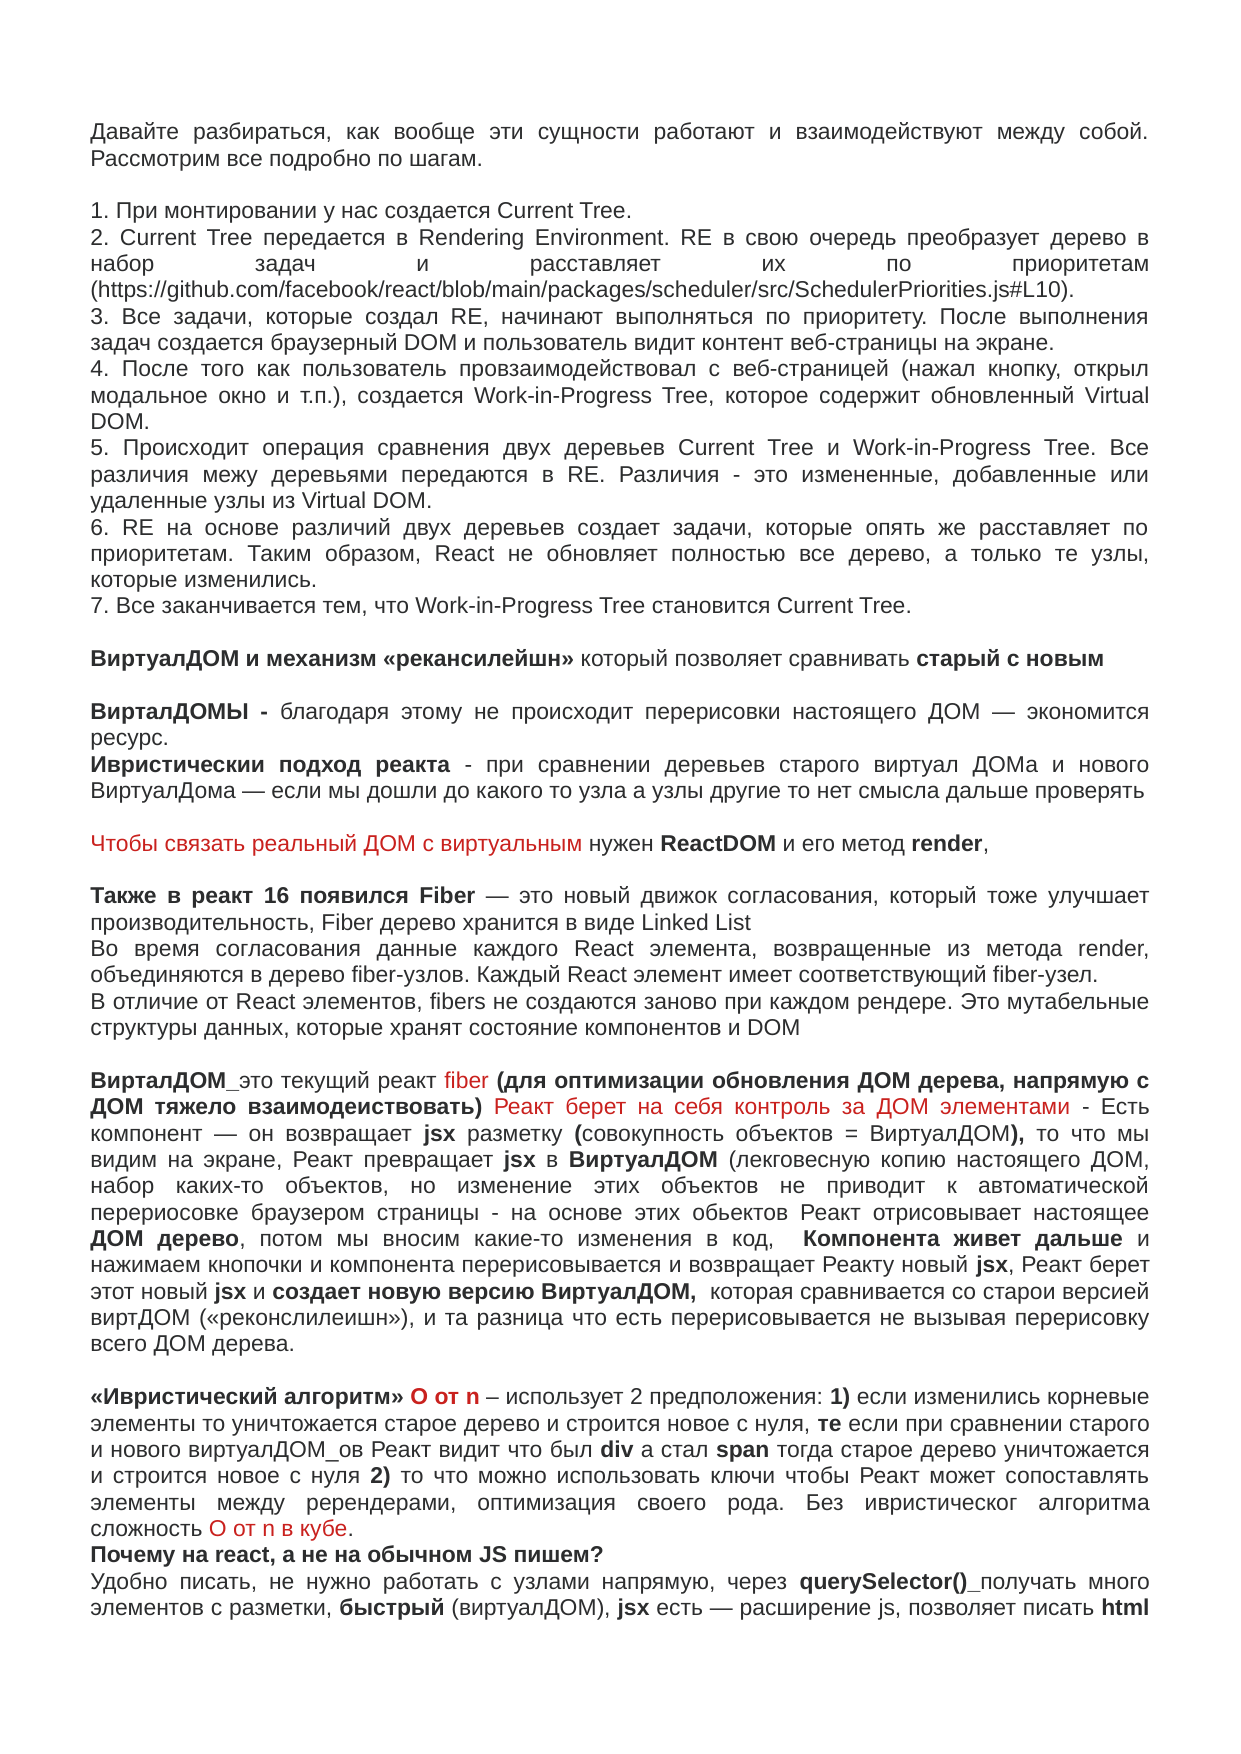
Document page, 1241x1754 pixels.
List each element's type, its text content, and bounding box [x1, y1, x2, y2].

text Почему на react, а не на обычном JS пишем? [90, 1541, 1150, 1568]
text 4. После того как пользователь провзаимодействовал с веб-страницей (нажал кнопку, открыл модальное окно и т.п.), создается Work-in-Progress Tree, которое содержит обновленный Virtual DOM. [90, 355, 1150, 434]
text Давайте разбираться, как вообще эти сущности работают и взаимодействуют между собой. Рассмотрим все подробно по шагам. [90, 118, 1150, 171]
text Удобно писать, не нужно работать с узлами напрямую, через querySelector()_получать много элементов с разметки, быстрый (виртуалДОМ), jsx есть — расширение js, позволяет писать html [90, 1568, 1150, 1620]
text 1. При монтировании у нас создается Current Tree. [90, 197, 1150, 223]
text Во время согласования данные каждого React элемента, возвращенные из метода render, объединяются в дерево fiber-узлов. Каждый React элемент имеет соответствующий fiber-узел. [90, 935, 1150, 988]
text 6. RE на основе различий двух деревьев создает задачи, которые опять же расставляет по приоритетам. Таким образом, React не обновляет полностью все дерево, а только те узлы, которые изменились. [90, 513, 1150, 592]
text ВирталДОМЫ - благодаря этому не происходит перерисовки настоящего ДОМ — экономится ресурс. [90, 698, 1150, 751]
text В отличие от React элементов, fibers не создаются заново при каждом рендере. Это мутабельные структуры данных, которые хранят состояние компонентов и DOM [90, 988, 1150, 1041]
text Чтобы связать реальный ДОМ с виртуальным нужен ReactDOM и его метод render, [90, 830, 1150, 856]
text 2. Current Tree передается в Rendering Environment. RE в свою очередь преобразует дерево в набор задач и расставляет их по приоритетам (https://github.com/facebook/react/blob/main/packages/scheduler/src/SchedulerPriorities.js#L10). [90, 223, 1150, 303]
text «Ивристический алгоритм» O от n – использует 2 предположения: 1) если изменились корневые элементы то уничтожается старое дерево и строится новое с нуля, те если при сравнении старого и нового виртуалДОМ_ов Реакт видит что был div а стал span тогда старое дерево уничтожается и строится новое с нуля 2) то что можно использовать ключи чтобы Реакт может сопоставлять элементы между ререндерами, оптимизация своего рода. Без ивристическог алгоритма сложность O от n в кубе. [90, 1383, 1150, 1541]
text 5. Происходит операция сравнения двух деревьев Current Tree и Work-in-Progress Tree. Все различия межу деревьями передаются в RE. Различия - это измененные, добавленные или удаленные узлы из Virtual DOM. [90, 434, 1150, 513]
text 3. Все задачи, которые создал RE, начинают выполняться по приоритету. После выполнения задач создается браузерный DOM и пользователь видит контент веб-страницы на экране. [90, 303, 1150, 355]
text ВиртуалДОМ и механизм «рекансилейшн» который позволяет сравнивать старый с новым [90, 645, 1150, 672]
text Ивристическии подход реакта - при сравнении деревьев старого виртуал ДОМа и нового ВиртуалДома — если мы дошли до какого то узла а узлы другие то нет смысла дальше проверять [90, 751, 1150, 803]
text 7. Все заканчивается тем, что Work-in-Progress Tree становится Current Tree. [90, 592, 1150, 619]
text ВирталДОМ_это текущий реакт fiber (для оптимизации обновления ДОМ дерева, напрямую с ДОМ тяжело взаимодеиствовать) Реакт берет на себя контроль за ДОМ элементами - Есть компонент — он возвращает jsx разметку (совокупность объектов = ВиртуалДОМ), то что мы видим на экране, Реакт превращает jsx в ВиртуалДОМ (лекговесную копию настоящего ДОМ, набор каких-то объектов, но изменение этих объектов не приводит к автоматической перериосовке браузером страницы - на основе этих обьектов Реакт отрисовывает настоящее ДОМ дерево, потом мы вносим какие-то изменения в код, Компонента живет дальше и нажимаем кнопочки и компонента перерисовывается и возвращает Реакту новый jsx, Реакт берет этот новый jsx и создает новую версию ВиртуалДОМ, которая сравнивается со старои версией виртДОМ («реконслилеишн»), и та разница что есть перерисовывается не вызывая перерисовку всего ДОМ дерева. [90, 1067, 1150, 1357]
text Также в реакт 16 появился Fiber — это новый движок согласования, который тоже улучшает производительность, Fiber дерево хранится в виде Linked List [90, 882, 1150, 935]
